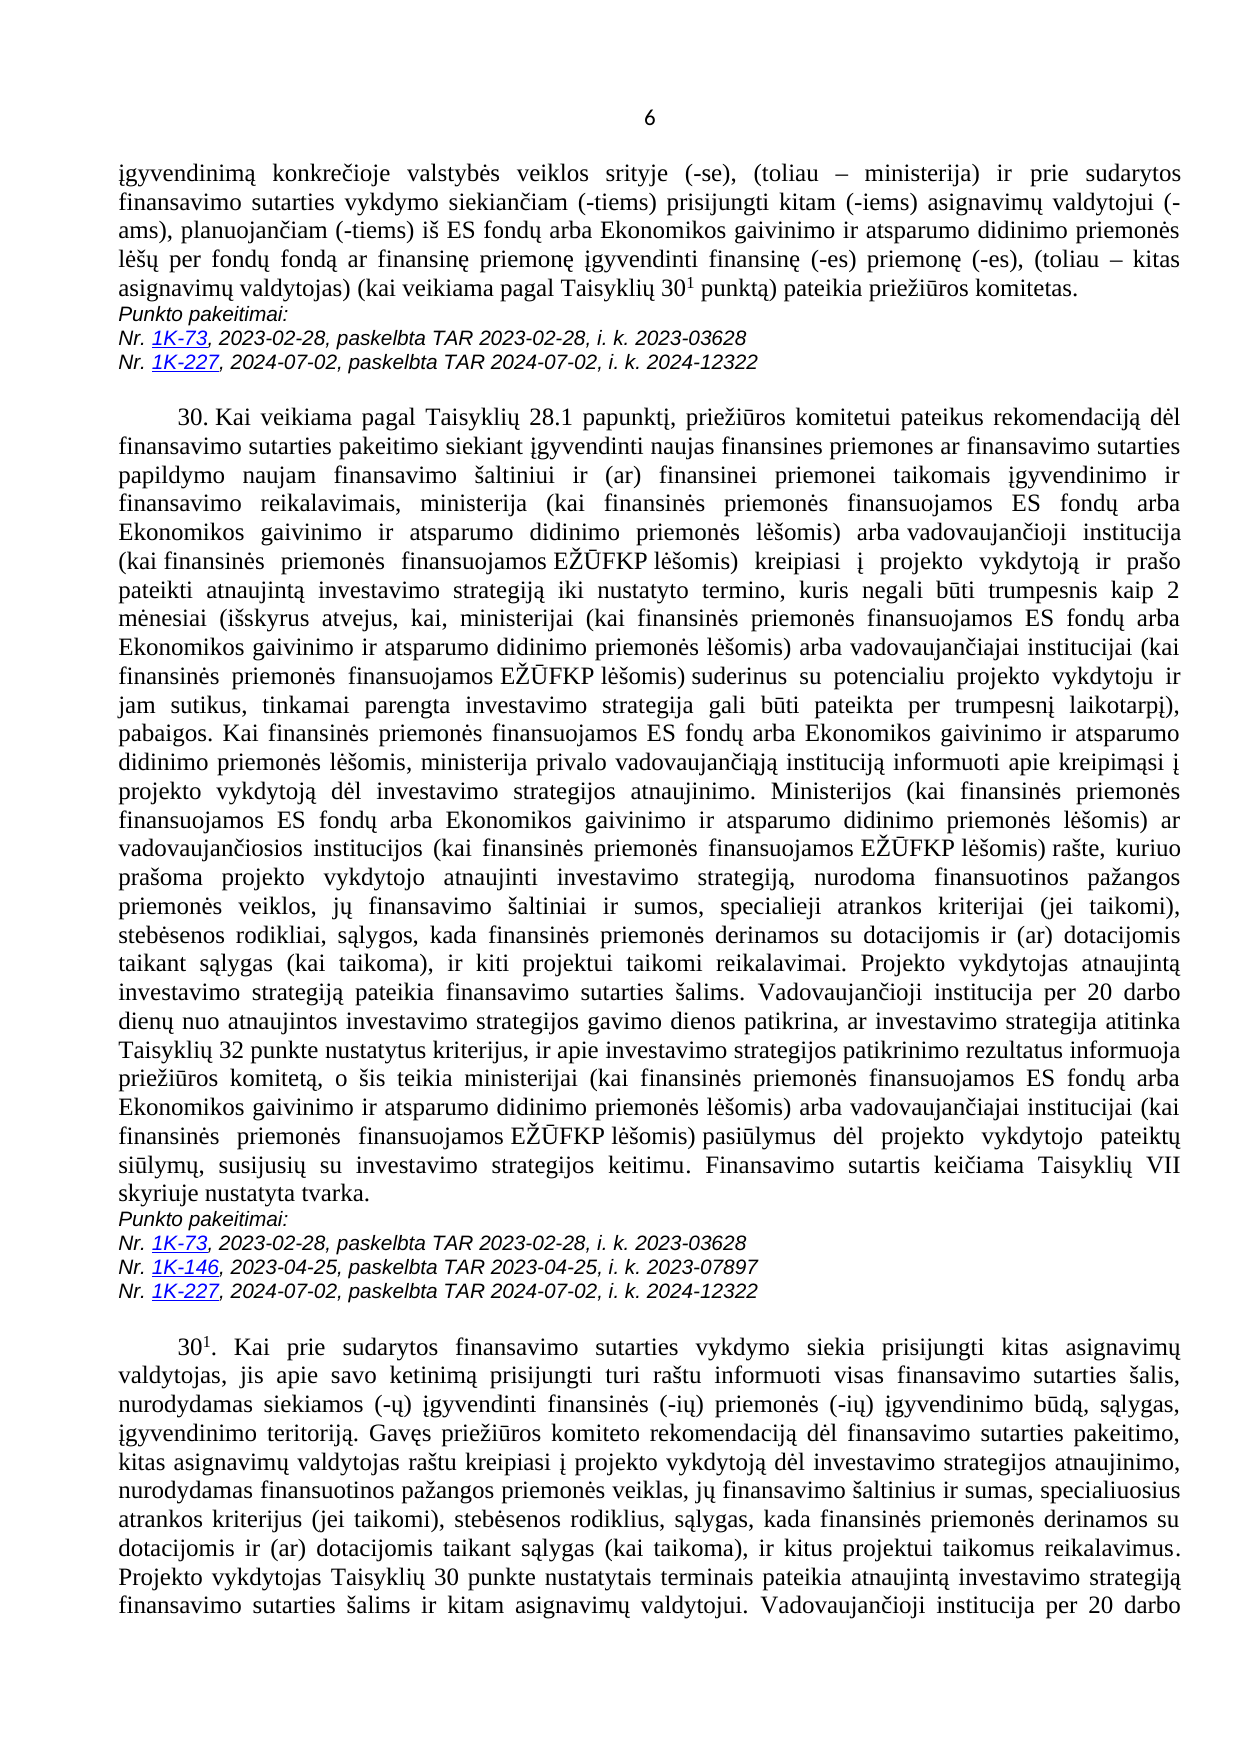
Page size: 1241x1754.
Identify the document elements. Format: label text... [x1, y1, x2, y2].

text Nr. 1K-146, 2023-04-25, paskelbta TAR 2023-04-25, i. k. 2023-07897 [118, 1255, 1181, 1279]
text 30. Kai veikiama pagal Taisyklių 28.1 papunktį, priežiūros komitetui pateikus rekomendaciją dėl finansavimo sutarties pakeitimo siekiant įgyvendinti naujas finansines priemones ar finansavimo sutarties papildymo naujam finansavimo šaltiniui ir (ar) finansinei priemonei taikomais įgyvendinimo ir finansavimo reikalavimais, ministerija (kai finansinės priemonės finansuojamos ES fondų arba Ekonomikos gaivinimo ir atsparumo didinimo priemonės lėšomis) arba vadovaujančioji institucija (kai finansinės priemonės finansuojamos EŽŪFKP lėšomis) kreipiasi į projekto vykdytoją ir prašo pateikti atnaujintą investavimo strategiją iki nustatyto termino, kuris negali būti trumpesnis kaip 2 mėnesiai (išskyrus atvejus, kai, ministerijai (kai finansinės priemonės finansuojamos ES fondų arba Ekonomikos gaivinimo ir atsparumo didinimo priemonės lėšomis) arba vadovaujančiajai institucijai (kai finansinės priemonės finansuojamos EŽŪFKP lėšomis) suderinus su potencialiu projekto vykdytoju ir jam sutikus, tinkamai parengta investavimo strategija gali būti pateikta per trumpesnį laikotarpį), pabaigos. Kai finansinės priemonės finansuojamos ES fondų arba Ekonomikos gaivinimo ir atsparumo didinimo priemonės lėšomis, ministerija privalo vadovaujančiąją instituciją informuoti apie kreipimąsi į projekto vykdytoją dėl investavimo strategijos atnaujinimo. Ministerijos (kai finansinės priemonės finansuojamos ES fondų arba Ekonomikos gaivinimo ir atsparumo didinimo priemonės lėšomis) ar vadovaujančiosios institucijos (kai finansinės priemonės finansuojamos EŽŪFKP lėšomis) rašte, kuriuo prašoma projekto vykdytojo atnaujinti investavimo strategiją, nurodoma finansuotinos pažangos priemonės veiklos, jų finansavimo šaltiniai ir sumos, specialieji atrankos kriterijai (jei taikomi), stebėsenos rodikliai, sąlygos, kada finansinės priemonės derinamos su dotacijomis ir (ar) dotacijomis taikant sąlygas (kai taikoma), ir kiti projektui taikomi reikalavimai. Projekto vykdytojas atnaujintą investavimo strategiją pateikia finansavimo sutarties šalims. Vadovaujančioji institucija per 20 darbo dienų nuo atnaujintos investavimo strategijos gavimo dienos patikrina, ar investavimo strategija atitinka Taisyklių 32 punkte nustatytus kriterijus, ir apie investavimo strategijos patikrinimo rezultatus informuoja priežiūros komitetą, o šis teikia ministerijai (kai finansinės priemonės finansuojamos ES fondų arba Ekonomikos gaivinimo ir atsparumo didinimo priemonės lėšomis) arba vadovaujančiajai institucijai (kai finansinės priemonės finansuojamos EŽŪFKP lėšomis) pasiūlymus dėl projekto vykdytojo pateiktų siūlymų, susijusių su investavimo strategijos keitimu. Finansavimo sutartis keičiama Taisyklių VII skyriuje nustatyta tvarka. [118, 402, 1181, 1207]
text Nr. 1K-227, 2024-07-02, paskelbta TAR 2024-07-02, i. k. 2024-12322 [118, 349, 1181, 373]
text Nr. 1K-73, 2023-02-28, paskelbta TAR 2023-02-28, i. k. 2023-03628 [118, 326, 1181, 349]
text įgyvendinimą konkrečioje valstybės veiklos srityje (-se), (toliau – ministerija) ir prie sudarytos finansavimo sutarties vykdymo siekiančiam (-tiems) prisijungti kitam (-iems) asignavimų valdytojui (-ams), planuojančiam (-tiems) iš ES fondų arba Ekonomikos gaivinimo ir atsparumo didinimo priemonės lėšų per fondų fondą ar finansinę priemonę įgyvendinti finansinę (-es) priemonę (-es), (toliau – kitas asignavimų valdytojas) (kai veikiama pagal Taisyklių 301 punktą) pateikia priežiūros komitetas. [118, 158, 1181, 302]
text Punkto pakeitimai: [118, 302, 1181, 326]
text Nr. 1K-73, 2023-02-28, paskelbta TAR 2023-02-28, i. k. 2023-03628 [118, 1231, 1181, 1255]
text 301. Kai prie sudarytos finansavimo sutarties vykdymo siekia prisijungti kitas asignavimų valdytojas, jis apie savo ketinimą prisijungti turi raštu informuoti visas finansavimo sutarties šalis, nurodydamas siekiamos (-ų) įgyvendinti finansinės (-ių) priemonės (-ių) įgyvendinimo būdą, sąlygas, įgyvendinimo teritoriją. Gavęs priežiūros komiteto rekomendaciją dėl finansavimo sutarties pakeitimo, kitas asignavimų valdytojas raštu kreipiasi į projekto vykdytoją dėl investavimo strategijos atnaujinimo, nurodydamas finansuotinos pažangos priemonės veiklas, jų finansavimo šaltinius ir sumas, specialiuosius atrankos kriterijus (jei taikomi), stebėsenos rodiklius, sąlygas, kada finansinės priemonės derinamos su dotacijomis ir (ar) dotacijomis taikant sąlygas (kai taikoma), ir kitus projektui taikomus reikalavimus. Projekto vykdytojas Taisyklių 30 punkte nustatytais terminais pateikia atnaujintą investavimo strategiją finansavimo sutarties šalims ir kitam asignavimų valdytojui. Vadovaujančioji institucija per 20 darbo [118, 1332, 1181, 1619]
text Nr. 1K-227, 2024-07-02, paskelbta TAR 2024-07-02, i. k. 2024-12322 [118, 1279, 1181, 1303]
text Punkto pakeitimai: [118, 1207, 1181, 1231]
